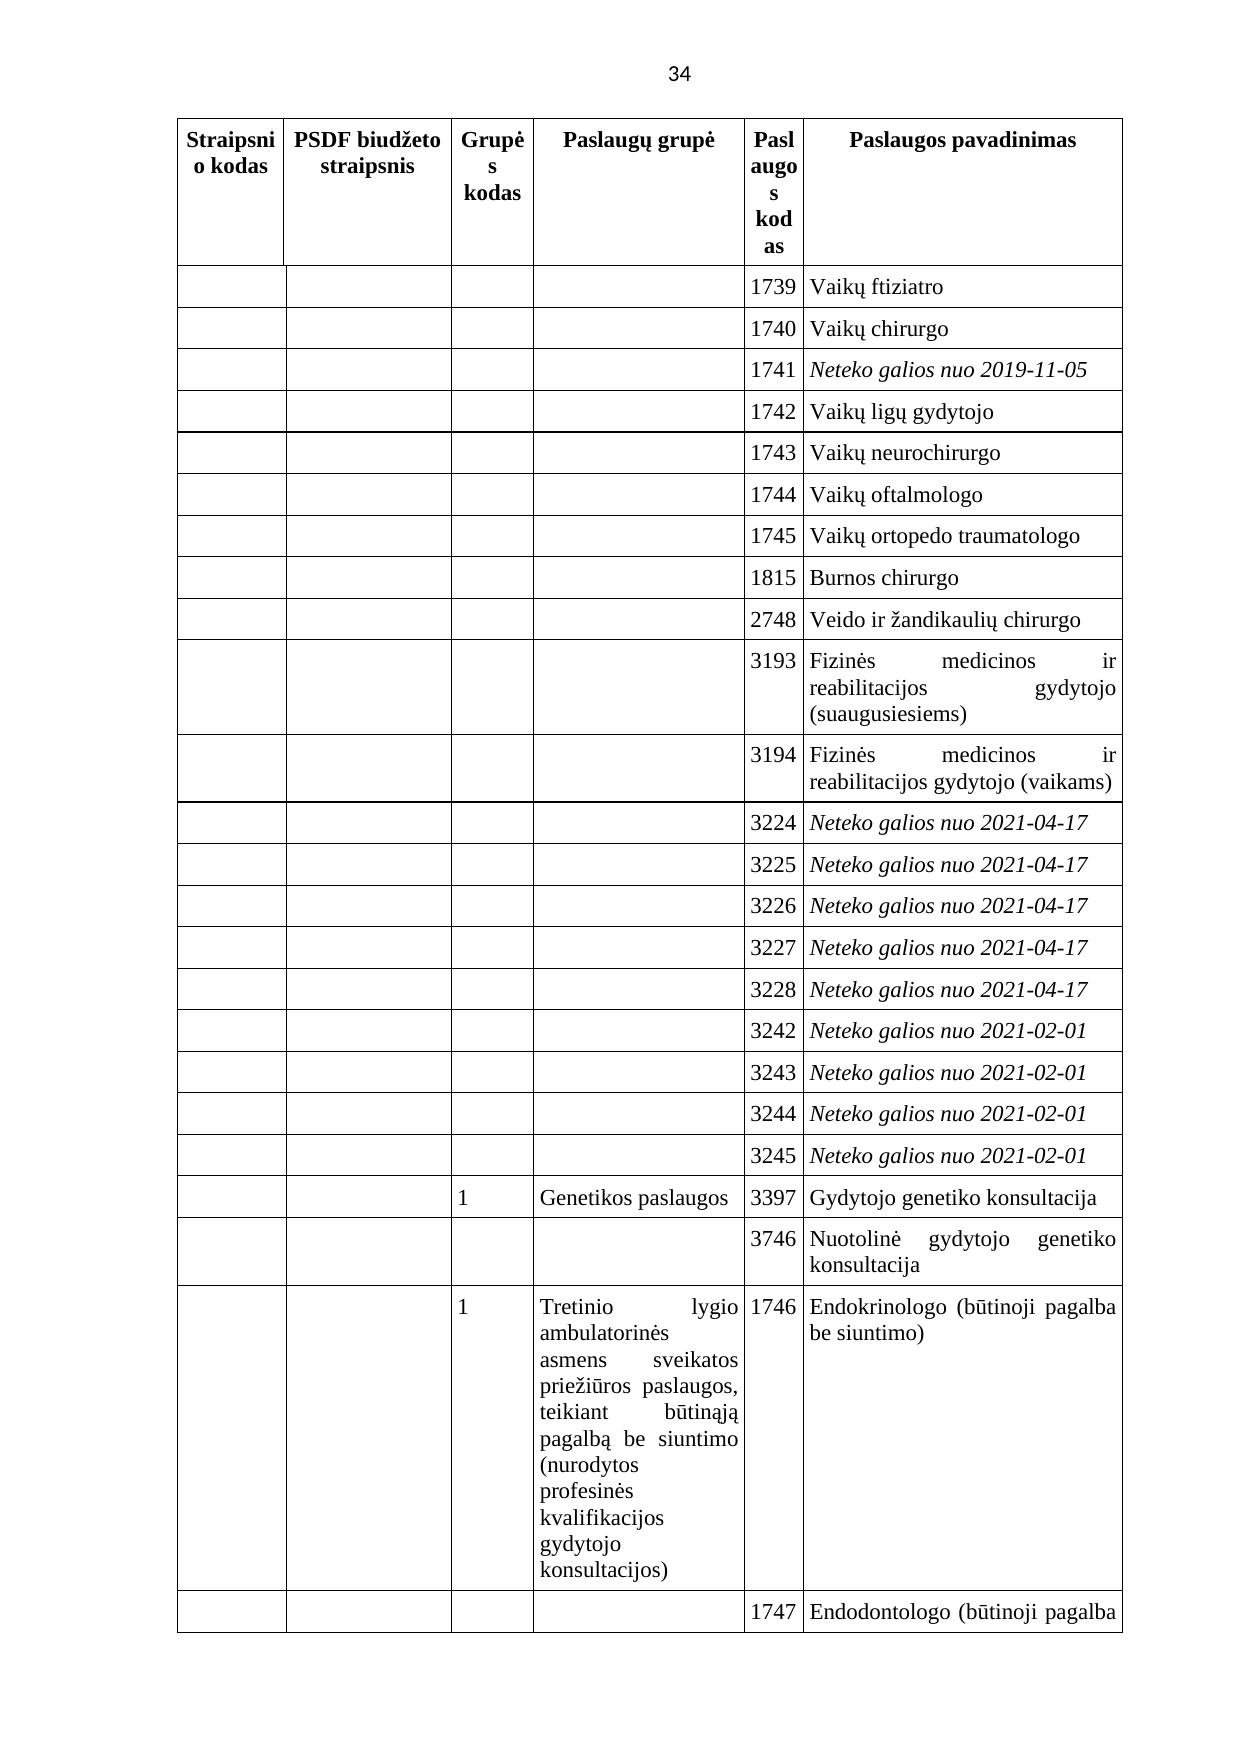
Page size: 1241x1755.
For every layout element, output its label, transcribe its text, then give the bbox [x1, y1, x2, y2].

table_cell [534, 886, 744, 926]
table_cell [287, 640, 451, 733]
table_cell [534, 1010, 744, 1051]
table_cell Genetikos paslaugos [534, 1176, 744, 1217]
table_cell [287, 391, 451, 431]
table_cell [178, 1135, 286, 1175]
table_cell 3397 [745, 1176, 803, 1217]
table_header Paslaugos pavadinimas [804, 119, 1122, 265]
table_header PSDF biudžeto straipsnis [284, 119, 451, 265]
table_cell 3243 [745, 1052, 803, 1092]
table_cell Neteko galios nuo 2021-04-17 [804, 927, 1122, 968]
table_cell 3244 [745, 1093, 803, 1134]
table_cell [452, 1093, 533, 1134]
table_cell [452, 557, 533, 598]
table_cell [178, 844, 286, 884]
table_cell [178, 969, 286, 1009]
table_cell 3245 [745, 1135, 803, 1175]
table_cell [452, 735, 533, 801]
table_cell [452, 1591, 533, 1632]
table_cell [534, 599, 744, 639]
table_cell [452, 1052, 533, 1092]
table_cell [287, 844, 451, 884]
table_cell [287, 969, 451, 1009]
table_cell [178, 1286, 286, 1590]
table_cell [178, 599, 286, 639]
table_cell [287, 1093, 451, 1134]
table_cell [452, 1010, 533, 1051]
table_header Paslaugų grupė [534, 119, 744, 265]
table_cell [534, 803, 744, 843]
table_cell [178, 516, 286, 556]
table_cell 1743 [745, 433, 803, 473]
table_cell Neteko galios nuo 2021-02-01 [804, 1010, 1122, 1051]
table_cell [452, 844, 533, 884]
table_cell Fizinės medicinos ir reabilitacijos gydytojo (vaikams) [804, 735, 1122, 801]
table_cell [452, 640, 533, 733]
table_cell [287, 1052, 451, 1092]
table_cell 3227 [745, 927, 803, 968]
table_cell [287, 1286, 451, 1590]
table_cell 1746 [745, 1286, 803, 1590]
table_header Grupės kodas [452, 119, 533, 265]
table_cell [178, 886, 286, 926]
table_cell 3228 [745, 969, 803, 1009]
table_cell [452, 433, 533, 473]
table_cell [287, 886, 451, 926]
table_cell Neteko galios nuo 2021-02-01 [804, 1052, 1122, 1092]
table_cell [452, 391, 533, 431]
table_cell [287, 433, 451, 473]
table_cell 3746 [745, 1218, 803, 1285]
table_cell 3194 [745, 735, 803, 801]
table_cell [452, 349, 533, 390]
table_cell [287, 1176, 451, 1217]
table_cell [178, 640, 286, 733]
table_cell [178, 1591, 286, 1632]
table_cell [178, 1218, 286, 1285]
table_cell 1745 [745, 516, 803, 556]
table_cell 1739 [745, 266, 803, 307]
table_cell [534, 266, 744, 307]
table_cell [534, 969, 744, 1009]
table_cell 1742 [745, 391, 803, 431]
table_header Paslaugos kodas [745, 119, 803, 265]
table_cell [287, 803, 451, 843]
table_cell [178, 927, 286, 968]
table_cell [287, 735, 451, 801]
table_cell [452, 1218, 533, 1285]
table_cell [534, 391, 744, 431]
table_cell 1747 [745, 1591, 803, 1632]
table_cell [287, 1010, 451, 1051]
table_cell [534, 927, 744, 968]
table_cell [178, 308, 286, 348]
table_cell [534, 474, 744, 514]
table_cell Neteko galios nuo 2021-04-17 [804, 803, 1122, 843]
table_cell 1 [452, 1176, 533, 1217]
table_cell [287, 927, 451, 968]
table_cell Tretinio lygio ambulatorinės asmens sveikatos priežiūros paslaugos, teikiant būtinąją pagalbą be siuntimo (nurodytos profesinės kvalifikacijos gydytojo konsultacijos) [534, 1286, 744, 1590]
table_cell 1 [452, 1286, 533, 1590]
table_cell 3242 [745, 1010, 803, 1051]
table_cell Vaikų ligų gydytojo [804, 391, 1122, 431]
table_cell [287, 308, 451, 348]
table_cell [178, 474, 286, 514]
table_cell Endodontologo (būtinoji pagalba [804, 1591, 1122, 1632]
table_cell [452, 516, 533, 556]
table_cell [534, 1591, 744, 1632]
table_cell Endokrinologo (būtinoji pagalba be siuntimo) [804, 1286, 1122, 1590]
table_cell [178, 433, 286, 473]
table_cell 1740 [745, 308, 803, 348]
table_cell [534, 1093, 744, 1134]
table_cell 1741 [745, 349, 803, 390]
table_cell [452, 969, 533, 1009]
table_cell [178, 266, 286, 307]
table_cell [287, 599, 451, 639]
table_cell [534, 433, 744, 473]
table_cell Vaikų chirurgo [804, 308, 1122, 348]
table_cell [452, 266, 533, 307]
table_cell [178, 557, 286, 598]
table_cell [178, 1176, 286, 1217]
table_cell [534, 308, 744, 348]
table_cell [534, 1218, 744, 1285]
table_cell [178, 1010, 286, 1051]
table_cell [534, 844, 744, 884]
table_cell [534, 735, 744, 801]
table_cell Burnos chirurgo [804, 557, 1122, 598]
table_cell [452, 474, 533, 514]
table_cell [287, 557, 451, 598]
table_cell [452, 886, 533, 926]
table_cell 1815 [745, 557, 803, 598]
table_cell [534, 516, 744, 556]
table_cell Vaikų neurochirurgo [804, 433, 1122, 473]
table_cell [287, 1135, 451, 1175]
table_cell Neteko galios nuo 2021-02-01 [804, 1135, 1122, 1175]
table_cell Veido ir žandikaulių chirurgo [804, 599, 1122, 639]
table_cell Gydytojo genetiko konsultacija [804, 1176, 1122, 1217]
table_cell 3193 [745, 640, 803, 733]
table_cell [534, 557, 744, 598]
table_cell Vaikų oftalmologo [804, 474, 1122, 514]
table_cell Neteko galios nuo 2021-02-01 [804, 1093, 1122, 1134]
table_header Straipsnio kodas [178, 119, 283, 265]
table_cell Nuotolinė gydytojo genetiko konsultacija [804, 1218, 1122, 1285]
table_cell Fizinės medicinos ir reabilitacijos gydytojo (suaugusiesiems) [804, 640, 1122, 733]
table_cell [534, 1052, 744, 1092]
table_cell [178, 735, 286, 801]
table_cell Neteko galios nuo 2021-04-17 [804, 969, 1122, 1009]
table_cell [452, 927, 533, 968]
table_cell [452, 803, 533, 843]
table_cell 3226 [745, 886, 803, 926]
table_cell 3224 [745, 803, 803, 843]
table_cell [534, 349, 744, 390]
table_cell 1744 [745, 474, 803, 514]
table_cell [178, 349, 286, 390]
table_cell [287, 474, 451, 514]
table_cell Neteko galios nuo 2021-04-17 [804, 844, 1122, 884]
table_cell [178, 391, 286, 431]
table_cell [452, 1135, 533, 1175]
table_cell 2748 [745, 599, 803, 639]
table_cell [178, 1093, 286, 1134]
table_cell [287, 266, 451, 307]
table_cell Neteko galios nuo 2019-11-05 [804, 349, 1122, 390]
table_cell [287, 1591, 451, 1632]
table_cell Vaikų ortopedo traumatologo [804, 516, 1122, 556]
table_cell [178, 1052, 286, 1092]
table_cell Vaikų ftiziatro [804, 266, 1122, 307]
table_cell [452, 308, 533, 348]
table_cell Neteko galios nuo 2021-04-17 [804, 886, 1122, 926]
table_cell 3225 [745, 844, 803, 884]
table_cell [178, 803, 286, 843]
table_cell [534, 640, 744, 733]
table_cell [452, 599, 533, 639]
table_cell [287, 516, 451, 556]
table_cell [534, 1135, 744, 1175]
table_cell [287, 1218, 451, 1285]
table_cell [287, 349, 451, 390]
